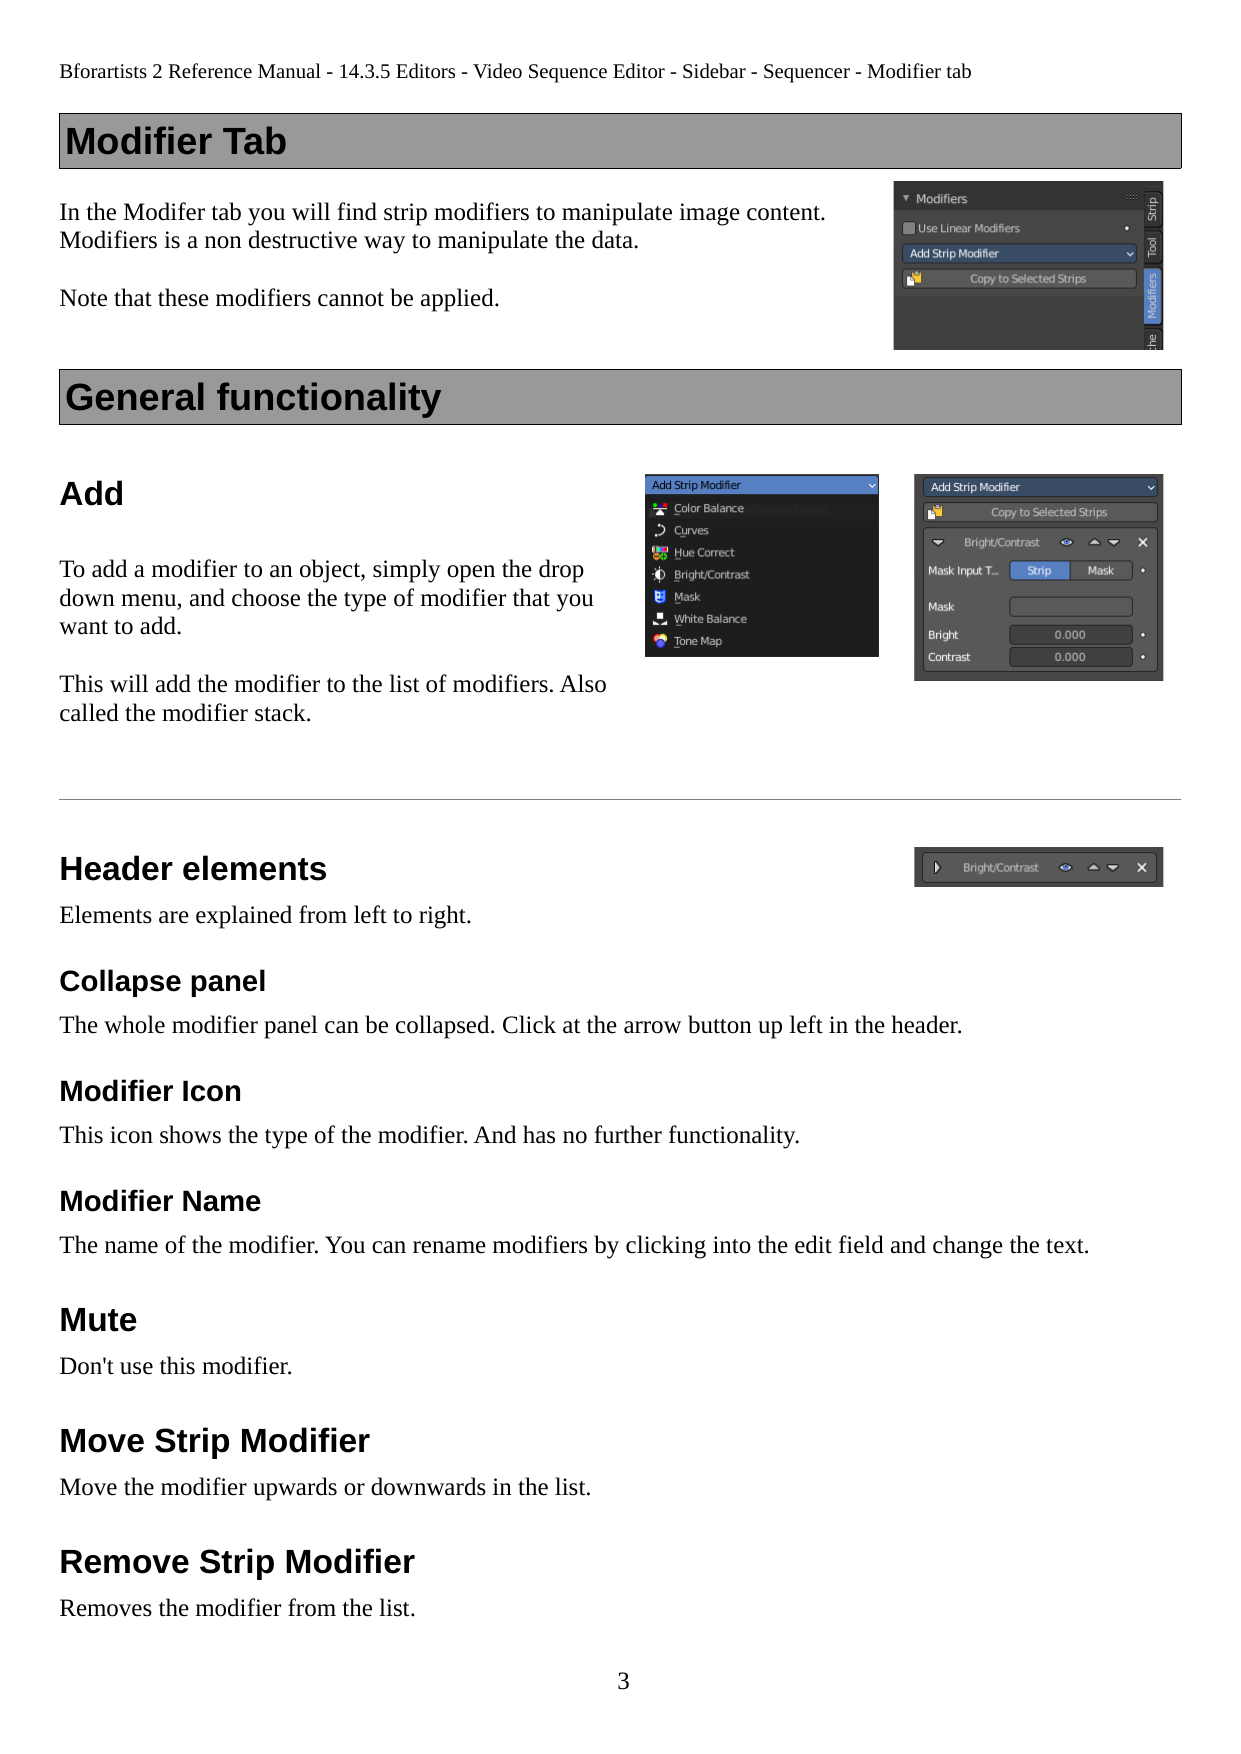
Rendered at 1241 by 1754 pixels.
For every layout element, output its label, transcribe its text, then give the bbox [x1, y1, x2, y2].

text Move the modifier upwards or downwards in the list. [59, 1472, 1181, 1501]
subtitle Header elements [59, 849, 1181, 888]
text Elements are explained from left to right. [59, 900, 1181, 929]
subtitle Remove Strip Modifier [59, 1542, 1181, 1580]
subtitle [879, 474, 914, 513]
subtitle Modifier Name [59, 1183, 1181, 1217]
subtitle Collapse panel [59, 964, 1181, 997]
text [879, 554, 914, 640]
subtitle Mute [59, 1300, 1181, 1338]
text The whole modifier panel can be collapsed. Click at the arrow button up left in the header. [59, 1010, 1181, 1039]
text In the Modifer tab you will find strip modifiers to manipulate image content. Modifiers is a non destructive way to manipulate the data. [59, 197, 893, 254]
picture [914, 474, 1164, 681]
text Don't use this modifier. [59, 1351, 1181, 1379]
table_header General functionality [60, 370, 1181, 424]
table_header Modifier Tab [60, 114, 1181, 168]
subtitle Modifier Icon [59, 1074, 1181, 1107]
text The name of the modifier. You can rename modifiers by clicking into the edit field and change the text. [59, 1230, 1181, 1258]
picture [645, 474, 879, 657]
subtitle Add [59, 474, 645, 513]
text This icon shows the type of the modifier. And has no further functionality. [59, 1120, 1181, 1149]
picture [893, 181, 1164, 350]
text Removes the modifier from the list. [59, 1593, 1181, 1622]
text This will add the modifier to the list of modifiers. Also called the modifier stack. [59, 669, 1181, 726]
text To add a modifier to an object, simply open the drop down menu, and choose the type of modifier that you want to add. [59, 554, 645, 640]
subtitle [1164, 474, 1181, 513]
text Note that these modifiers cannot be applied. [59, 283, 893, 312]
picture [914, 847, 1164, 887]
subtitle Move Strip Modifier [59, 1421, 1181, 1459]
